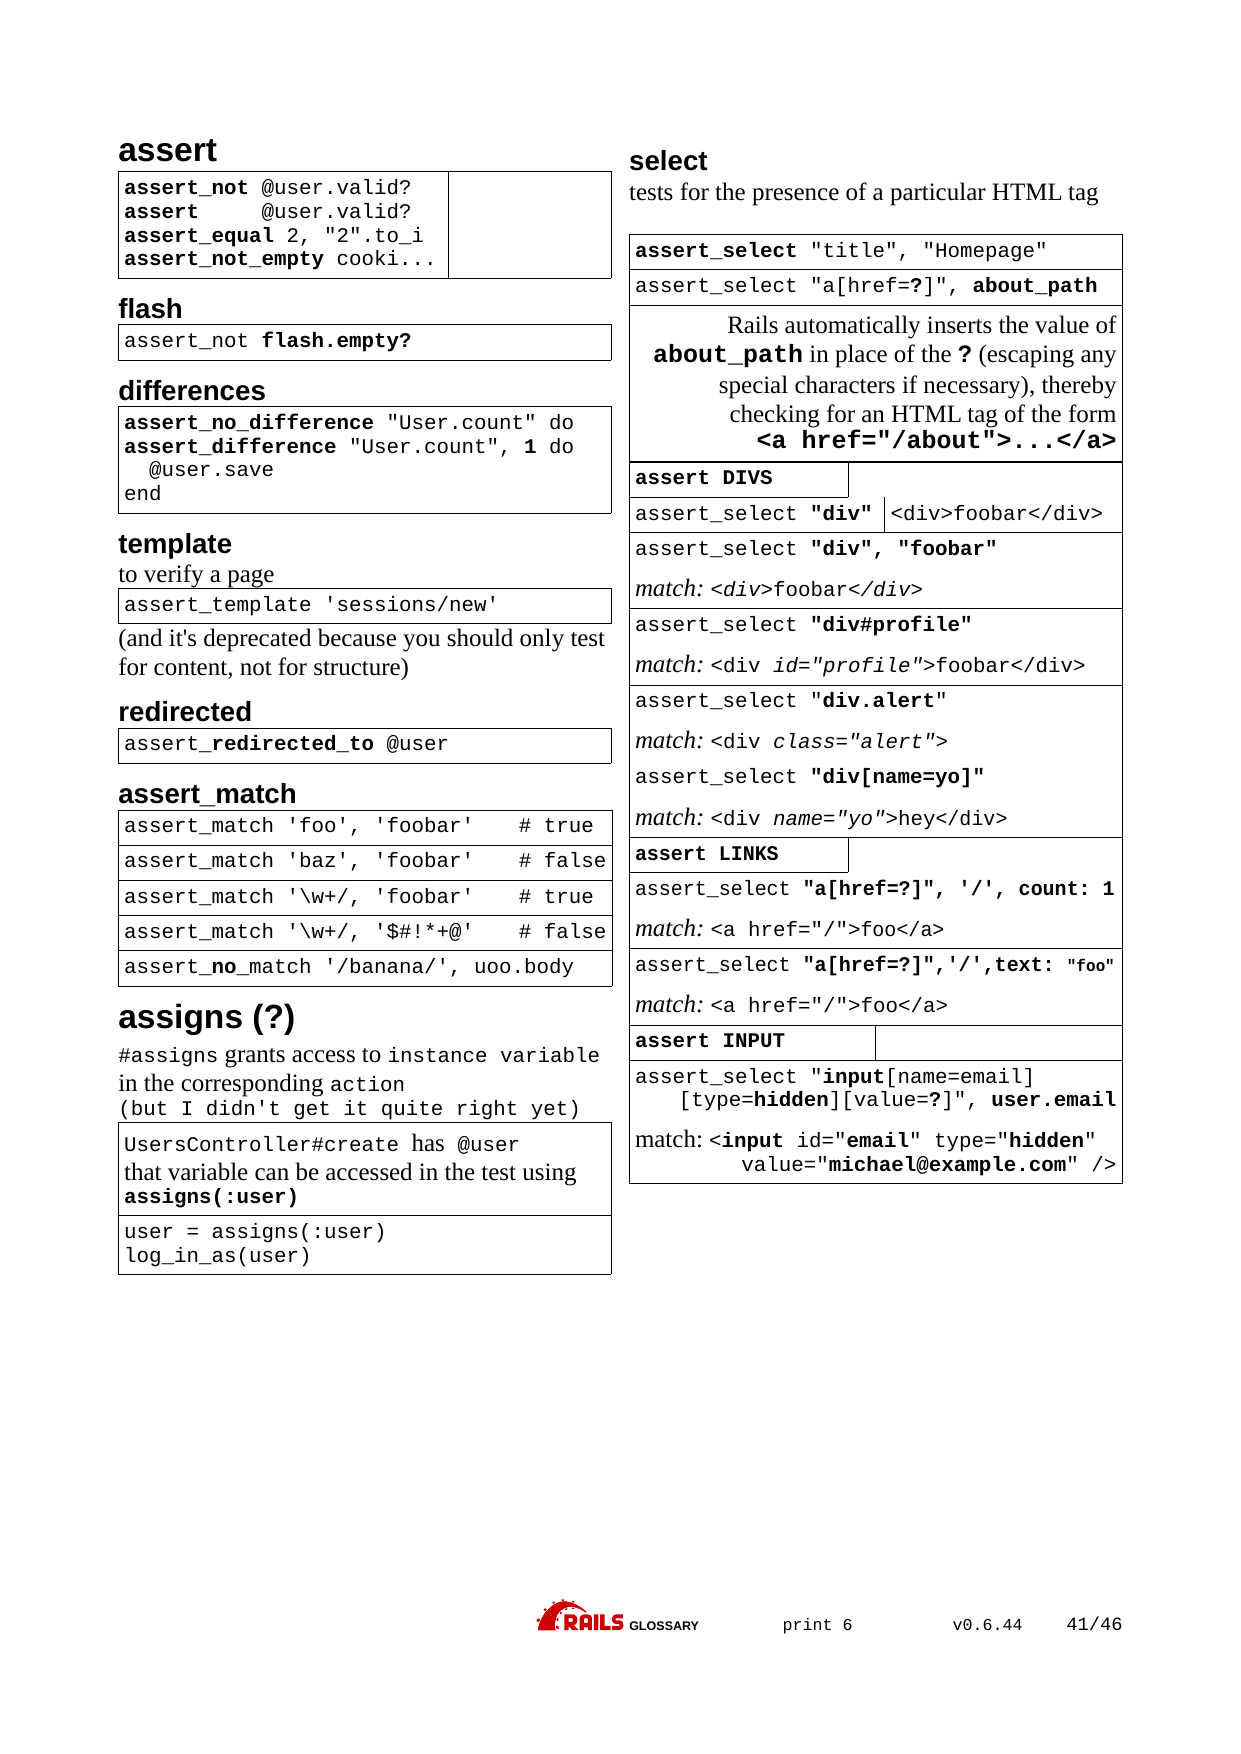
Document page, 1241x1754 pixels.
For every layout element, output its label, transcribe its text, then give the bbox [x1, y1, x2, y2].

table_cell [849, 838, 1122, 872]
table_cell assert_select "a[href=?]", '/', count: 1 [630, 872, 1122, 907]
table_header assert_not flash.empty? [119, 325, 611, 359]
table_cell assert_match '\w+/, '$#!*+@' [119, 916, 483, 950]
table_cell [876, 1026, 1122, 1060]
table_cell <div>foobar</div> [885, 497, 1122, 532]
text #assigns grants access to instance variable in the corresponding action [118, 1039, 611, 1098]
table_cell match: <div>foobar</div> [630, 567, 1122, 608]
table_cell assert LINKS [630, 838, 848, 872]
table_cell assert_select "div.alert" [630, 686, 1122, 720]
table_cell match: <a href="/">foo</a> [630, 907, 1122, 948]
table_header UsersController#create has @user that variable can be accessed in the test using assigns(:user) [119, 1123, 611, 1215]
table_cell assert_select "div[name=yo]" [630, 761, 1122, 796]
subtitle differences [118, 374, 611, 406]
table_header assert_redirected_to @user [119, 729, 611, 763]
table_cell user = assigns(:user) log_in_as(user) [119, 1216, 611, 1274]
table_cell assert_select "a[href=?]", about_path [630, 270, 1122, 304]
table_cell assert INPUT [630, 1026, 875, 1060]
table_header # true [483, 811, 612, 845]
table_cell assert_match '\w+/, 'foobar' [119, 881, 483, 915]
table_cell match: <input id="email" type="hidden" value="michael@example.com" /> [630, 1119, 1122, 1183]
subtitle assigns (?) [118, 997, 611, 1036]
subtitle redirected [118, 696, 611, 727]
table_header assert_match 'foo', 'foobar' [119, 811, 483, 845]
table_header assert DIVS [630, 463, 848, 497]
table_cell assert_select "div" [630, 497, 884, 532]
table_cell assert_match 'baz', 'foobar' [119, 846, 483, 880]
text (but I didn't get it quite right yet) [118, 1098, 611, 1122]
text tests for the presence of a particular HTML tag [629, 177, 1122, 205]
table_header assert_select "title", "Homepage" [630, 235, 1122, 269]
table_cell match: <div class="alert"> [630, 720, 1122, 761]
subtitle flash [118, 292, 611, 324]
subtitle template [118, 527, 611, 559]
table_cell Rails automatically inserts the value of about_path in place of the ? (escaping any special characters if necessary), thereby checking for an HTML tag of the form <a href="/about">...</a> [630, 306, 1122, 461]
table_cell # false [483, 916, 612, 950]
table_cell match: <div name="yo">hey</div> [630, 796, 1122, 837]
subtitle assert_match [118, 778, 611, 809]
table_header assert_template 'sessions/new' [119, 589, 611, 623]
table_cell assert_select "div", "foobar" [630, 533, 1122, 567]
table_header assert_not @user.valid? assert @user.valid? assert_equal 2, "2".to_i assert_not_empty cooki... [119, 172, 448, 278]
table_cell assert_select "a[href=?]",'/',text: "foo" [630, 949, 1122, 983]
subtitle select [629, 145, 1122, 177]
text (and it's deprecated because you should only test for content, not for structure) [118, 624, 611, 681]
table_cell assert_select "input[name=email] [type=hidden][value=?]", user.email [630, 1061, 1122, 1119]
table_header [849, 463, 1122, 497]
table_header assert_no_difference "User.count" do assert_difference "User.count", 1 do @user.save end [119, 407, 611, 512]
table_cell # false [483, 846, 612, 880]
table_header [449, 172, 611, 278]
text to verify a page [118, 559, 611, 588]
table_cell assert_no_match '/banana/', uoo.body [119, 951, 612, 986]
subtitle assert [118, 130, 611, 168]
table_cell match: <div id="profile">foobar</div> [630, 644, 1122, 684]
table_cell assert_select "div#profile" [630, 609, 1122, 643]
table_cell # true [483, 881, 612, 915]
table_cell match: <a href="/">foo</a> [630, 984, 1122, 1024]
